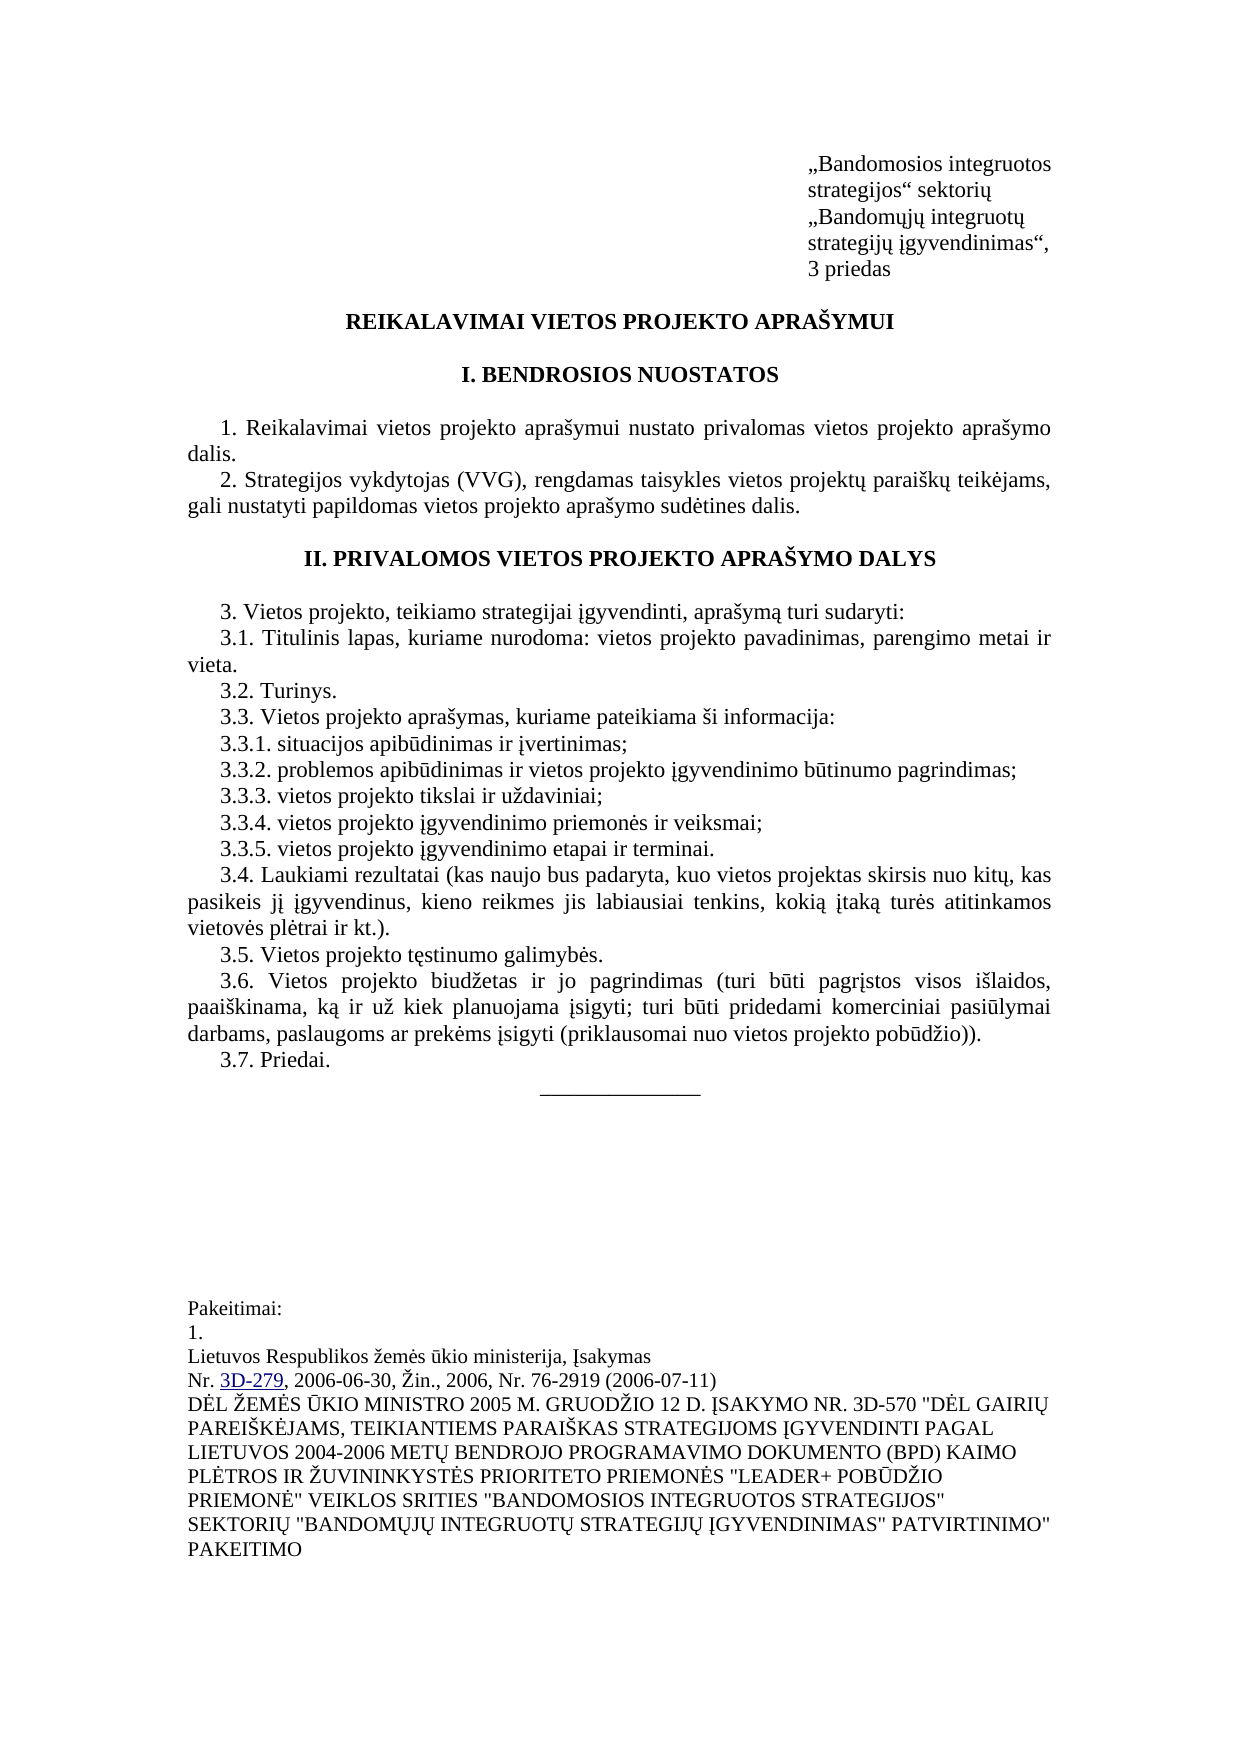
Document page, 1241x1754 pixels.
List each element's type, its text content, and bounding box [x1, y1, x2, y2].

text 1. Reikalavimai vietos projekto aprašymui nustato privalomas vietos projekto aprašymo dalis. [187, 413, 1053, 466]
text Lietuvos Respublikos žemės ūkio ministerija, Įsakymas [187, 1344, 1053, 1368]
text 3.4. Laukiami rezultatai (kas naujo bus padaryta, kuo vietos projektas skirsis nuo kitų, kas pasikeis jį įgyvendinus, kieno reikmes jis labiausiai tenkins, kokią įtaką turės atitinkamos vietovės plėtrai ir kt.). [187, 862, 1053, 941]
text Nr. 3D-279, 2006-06-30, Žin., 2006, Nr. 76-2919 (2006-07-11) [187, 1368, 1053, 1392]
text ______________ [187, 1072, 1053, 1099]
text 2. Strategijos vykdytojas (VVG), rengdamas taisykles vietos projektų paraiškų teikėjams, gali nustatyti papildomas vietos projekto aprašymo sudėtines dalis. [187, 466, 1053, 519]
text REIKALAVIMAI VIETOS PROJEKTO APRAŠYMUI [187, 308, 1053, 334]
text 3.2. Turinys. [187, 677, 1053, 703]
text 3.3.2. problemos apibūdinimas ir vietos projekto įgyvendinimo būtinumo pagrindimas; [187, 756, 1053, 782]
text 1. [187, 1320, 1053, 1344]
text 3.7. Priedai. [187, 1046, 1053, 1072]
text 3.6. Vietos projekto biudžetas ir jo pagrindimas (turi būti pagrįstos visos išlaidos, paaiškinama, ką ir už kiek planuojama įsigyti; turi būti pridedami komerciniai pasiūlymai darbams, paslaugoms ar prekėms įsigyti (priklausomai nuo vietos projekto pobūdžio)). [187, 967, 1053, 1046]
text 3.3.4. vietos projekto įgyvendinimo priemonės ir veiksmai; [187, 809, 1053, 835]
text 3.3.1. situacijos apibūdinimas ir įvertinimas; [187, 730, 1053, 756]
text 3.5. Vietos projekto tęstinumo galimybės. [187, 941, 1053, 967]
text 3.3.3. vietos projekto tikslai ir uždaviniai; [187, 782, 1053, 809]
text DĖL ŽEMĖS ŪKIO MINISTRO 2005 M. GRUODŽIO 12 D. ĮSAKYMO NR. 3D-570 "DĖL GAIRIŲ PAREIŠKĖJAMS, TEIKIANTIEMS PARAIŠKAS STRATEGIJOMS ĮGYVENDINTI PAGAL LIETUVOS 2004-2006 METŲ BENDROJO PROGRAMAVIMO DOKUMENTO (BPD) KAIMO PLĖTROS IR ŽUVININKYSTĖS PRIORITETO PRIEMONĖS "LEADER+ POBŪDŽIO PRIEMONĖ" VEIKLOS SRITIES "BANDOMOSIOS INTEGRUOTOS STRATEGIJOS" SEKTORIŲ "BANDOMŲJŲ INTEGRUOTŲ STRATEGIJŲ ĮGYVENDINIMAS" PATVIRTINIMO" PAKEITIMO [187, 1392, 1053, 1561]
text 3.1. Titulinis lapas, kuriame nurodoma: vietos projekto pavadinimas, parengimo metai ir vieta. [187, 624, 1053, 677]
text II. PRIVALOMOS VIETOS PROJEKTO APRAŠYMO DALYS [187, 545, 1053, 572]
text I. BENDROSIOS NUOSTATOS [187, 361, 1053, 387]
text 3.3. Vietos projekto aprašymas, kuriame pateikiama ši informacija: [187, 703, 1053, 730]
text 3. Vietos projekto, teikiamo strategijai įgyvendinti, aprašymą turi sudaryti: [187, 598, 1053, 624]
text „Bandomosios integruotos strategijos“ sektorių „Bandomųjų integruotų strategijų įgyvendinimas“, [808, 150, 1053, 255]
text Pakeitimai: [187, 1296, 1053, 1320]
text 3.3.5. vietos projekto įgyvendinimo etapai ir terminai. [187, 835, 1053, 862]
text 3 priedas [808, 255, 1053, 282]
